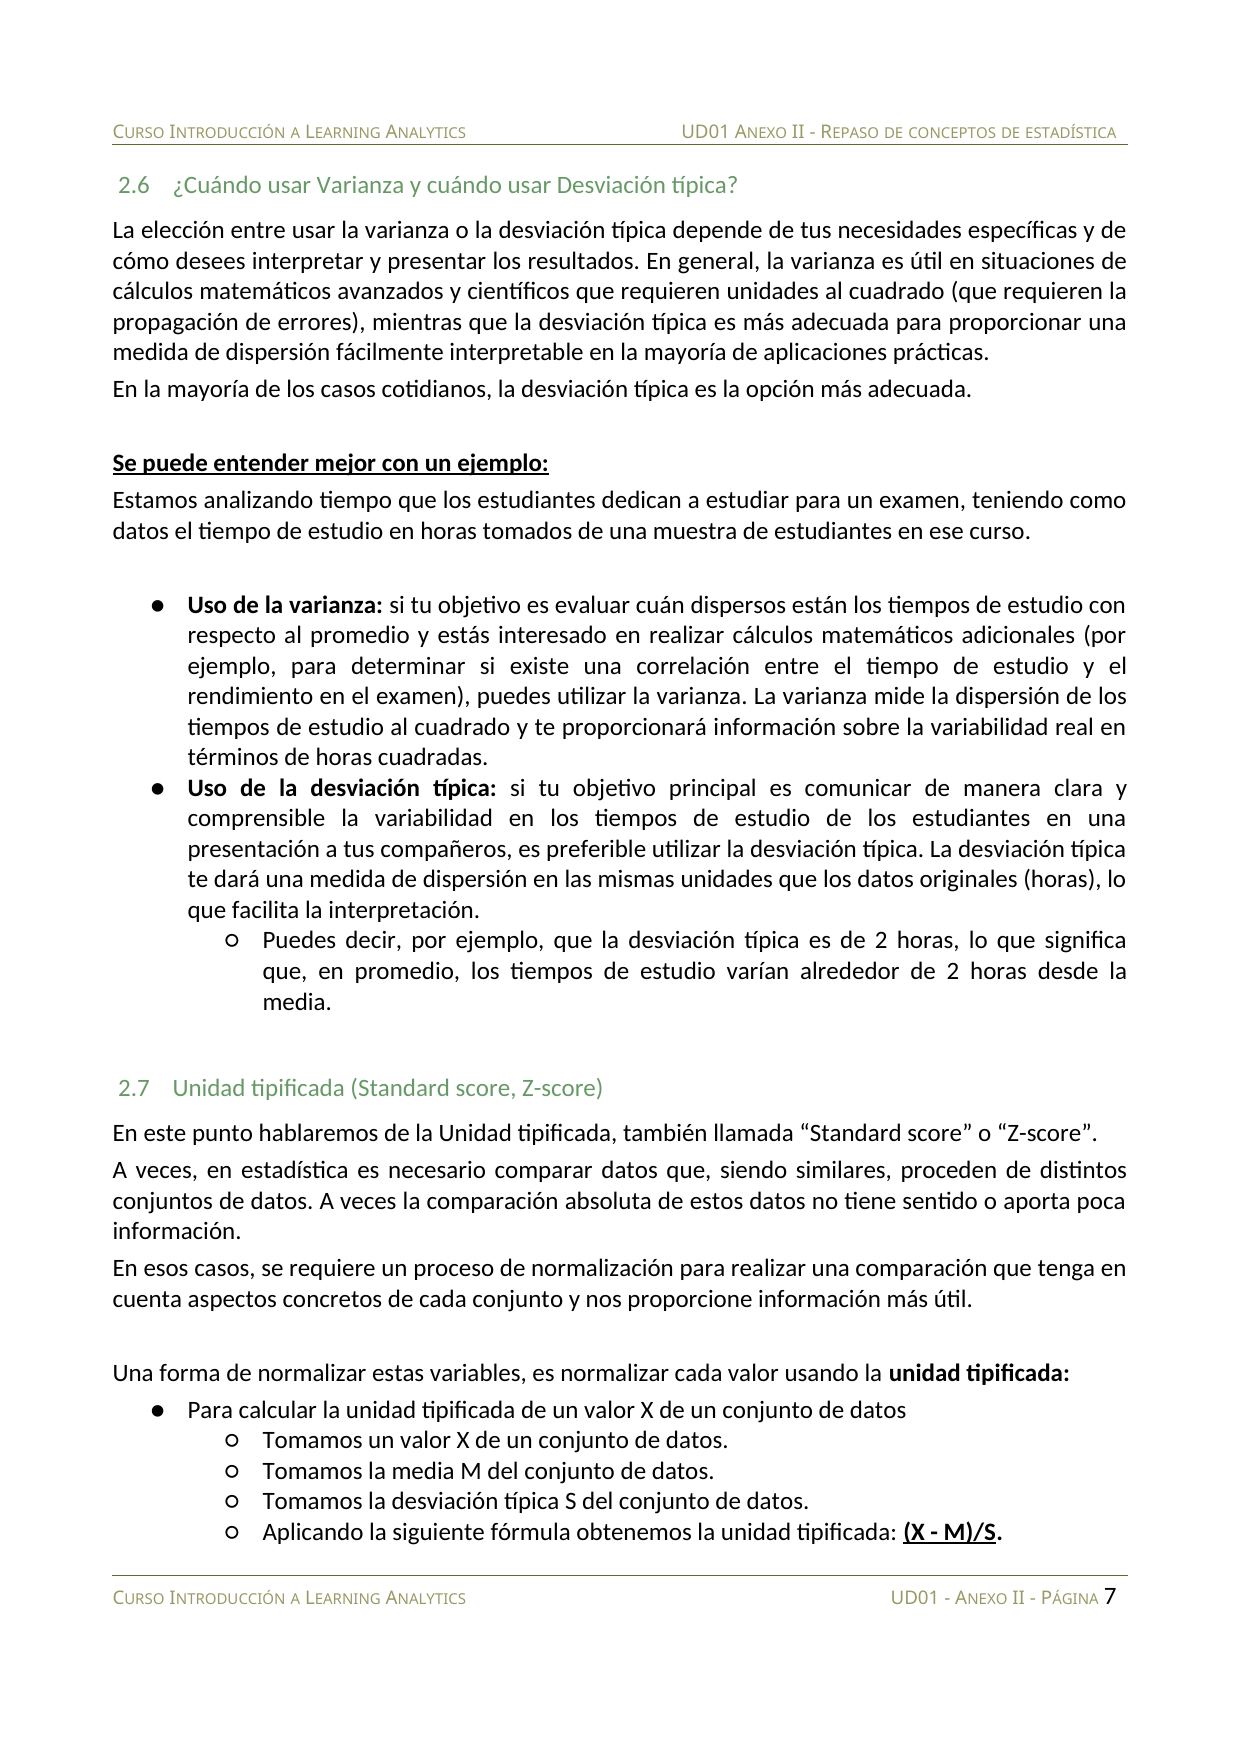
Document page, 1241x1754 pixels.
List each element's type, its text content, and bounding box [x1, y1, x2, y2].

text Estamos analizando tiempo que los estudiantes dedican a estudiar para un examen, teniendo como datos el tiempo de estudio en horas tomados de una muestra de estudiantes en ese curso. [112, 484, 1128, 545]
list Tomamos la desviación típica S del conjunto de datos. [225, 1485, 1128, 1516]
subtitle Unidad tipificada (Standard score, Z-score) [112, 1072, 1128, 1102]
text La elección entre usar la varianza o la desviación típica depende de tus necesidades específicas y de cómo desees interpretar y presentar los resultados. En general, la varianza es útil en situaciones de cálculos matemáticos avanzados y científicos que requieren unidades al cuadrado (que requieren la propagación de errores), mientras que la desviación típica es más adecuada para proporcionar una medida de dispersión fácilmente interpretable en la mayoría de aplicaciones prácticas. [112, 214, 1128, 367]
list Puedes decir, por ejemplo, que la desviación típica es de 2 horas, lo que significa que, en promedio, los tiempos de estudio varían alrededor de 2 horas desde la media. [225, 924, 1128, 1016]
text En este punto hablaremos de la Unidad tipificada, también llamada “Standard score” o “Z-score”. [112, 1117, 1128, 1148]
list Uso de la varianza: si tu objetivo es evaluar cuán dispersos están los tiempos de estudio con respecto al promedio y estás interesado en realizar cálculos matemáticos adicionales (por ejemplo, para determinar si existe una correlación entre el tiempo de estudio y el rendimiento en el examen), puedes utilizar la varianza. La varianza mide la dispersión de los tiempos de estudio al cuadrado y te proporcionará información sobre la variabilidad real en términos de horas cuadradas. [150, 589, 1128, 772]
list Aplicando la siguiente fórmula obtenemos la unidad tipificada: (X - M)/S. [225, 1516, 1128, 1546]
text En esos casos, se requiere un proceso de normalización para realizar una comparación que tenga en cuenta aspectos concretos de cada conjunto y nos proporcione información más útil. [112, 1252, 1128, 1313]
list Para calcular la unidad tipificada de un valor X de un conjunto de datos [150, 1394, 1128, 1424]
text Una forma de normalizar estas variables, es normalizar cada valor usando la unidad tipificada: [112, 1357, 1128, 1387]
list Tomamos la media M del conjunto de datos. [225, 1455, 1128, 1485]
text En la mayoría de los casos cotidianos, la desviación típica es la opción más adecuada. [112, 373, 1128, 404]
text A veces, en estadística es necesario comparar datos que, siendo similares, proceden de distintos conjuntos de datos. A veces la comparación absoluta de estos datos no tiene sentido o aporta poca información. [112, 1154, 1128, 1246]
text Se puede entender mejor con un ejemplo: [112, 447, 1128, 478]
list Uso de la desviación típica: si tu objetivo principal es comunicar de manera clara y comprensible la variabilidad en los tiempos de estudio de los estudiantes en una presentación a tus compañeros, es preferible utilizar la desviación típica. La desviación típica te dará una medida de dispersión en las mismas unidades que los datos originales (horas), lo que facilita la interpretación. [150, 772, 1128, 924]
list Tomamos un valor X de un conjunto de datos. [225, 1424, 1128, 1455]
subtitle ¿Cuándo usar Varianza y cuándo usar Desviación típica? [112, 169, 1128, 199]
